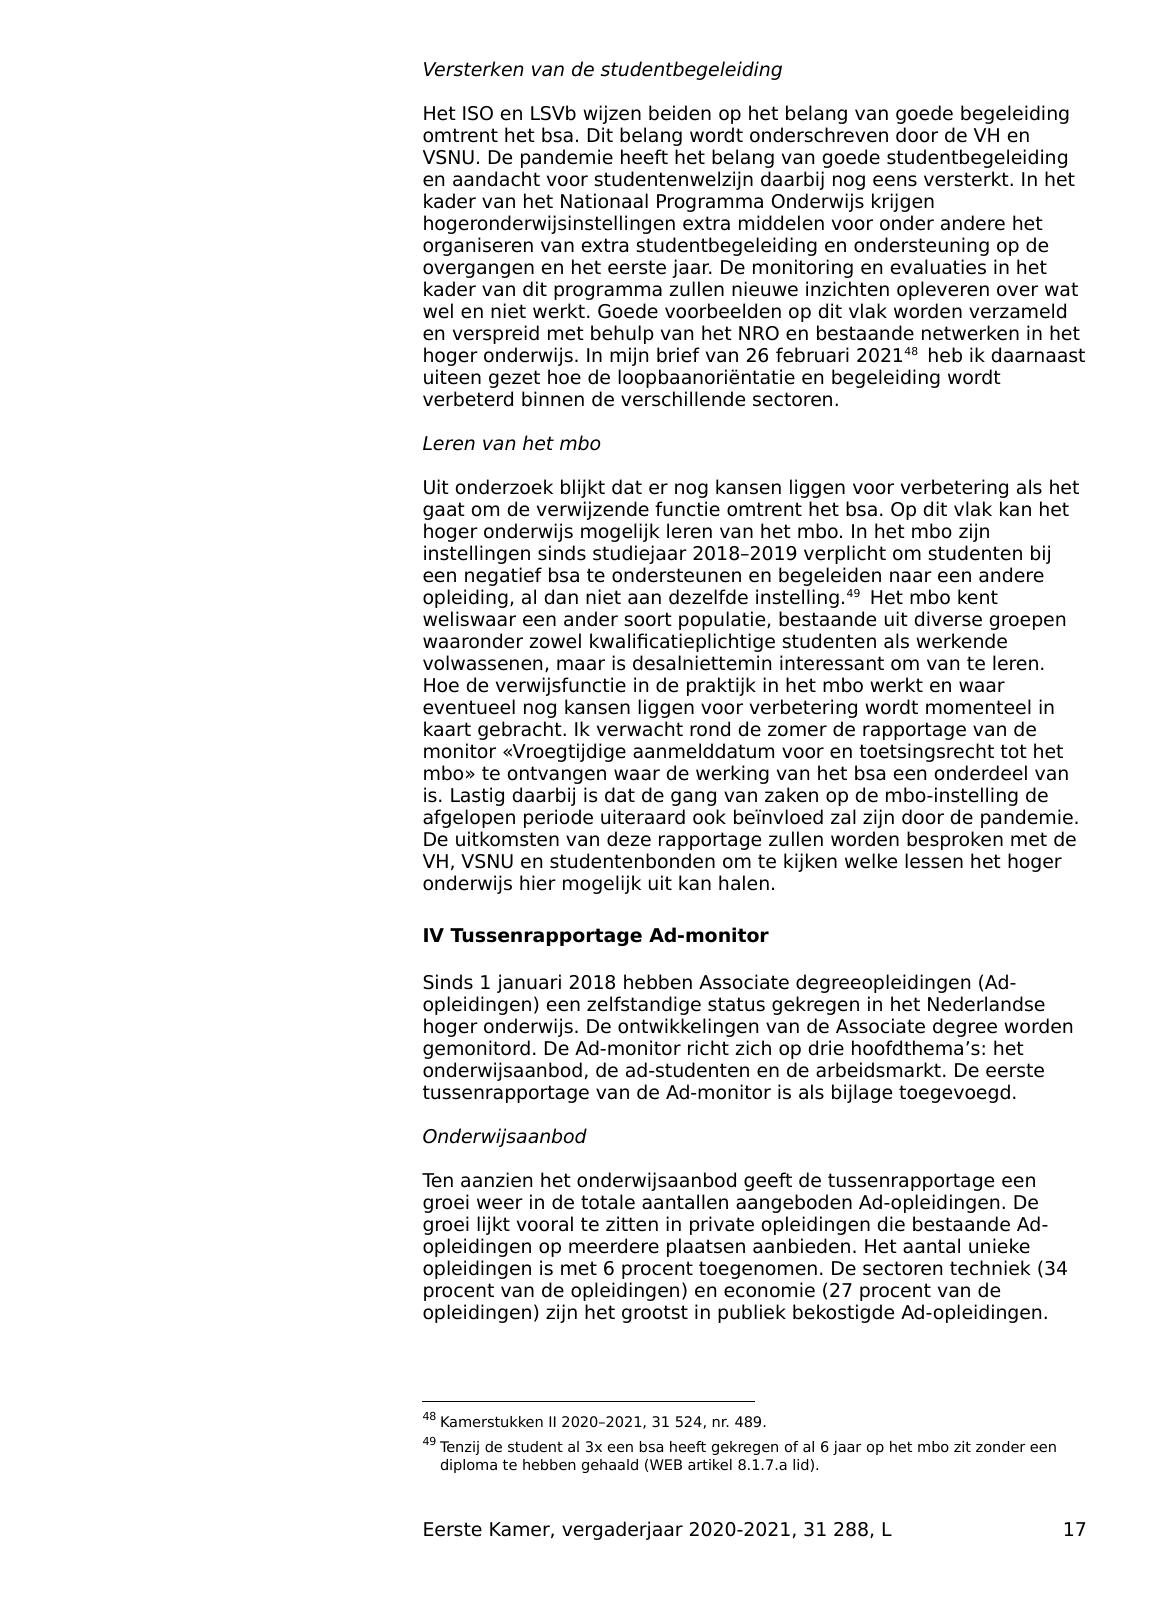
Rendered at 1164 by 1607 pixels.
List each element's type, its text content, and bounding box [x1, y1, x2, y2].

subtitle Leren van het mbo [422, 433, 1087, 455]
subtitle Versterken van de studentbegeleiding [422, 59, 1087, 81]
text Sinds 1 januari 2018 hebben Associate degreeopleidingen (Ad-opleidingen) een zelfstandige status gekregen in het Nederlandse hoger onderwijs. De ontwikkelingen van de Associate degree worden gemonitord. De Ad-monitor richt zich op drie hoofdthema’s: het onderwijsaanbod, de ad-studenten en de arbeidsmarkt. De eerste tussenrapportage van de Ad-monitor is als bijlage toegevoegd. [422, 972, 1087, 1104]
text Uit onderzoek blijkt dat er nog kansen liggen voor verbetering als het gaat om de verwijzende functie omtrent het bsa. Op dit vlak kan het hoger onderwijs mogelijk leren van het mbo. In het mbo zijn instellingen sinds studiejaar 2018–2019 verplicht om studenten bij een negatief bsa te ondersteunen en begeleiden naar een andere opleiding, al dan niet aan dezelfde instelling. Het mbo kent weliswaar een ander soort populatie, bestaande uit diverse groepen waaronder zowel kwalificatieplichtige studenten als werkende volwassenen, maar is desalniettemin interessant om van te leren. Hoe de verwijsfunctie in de praktijk in het mbo werkt en waar eventueel nog kansen liggen voor verbetering wordt momenteel in kaart gebracht. Ik verwacht rond de zomer de rapportage van de monitor «Vroegtijdige aanmelddatum voor en toetsingsrecht tot het mbo» te ontvangen waar de werking van het bsa een onderdeel van is. Lastig daarbij is dat de gang van zaken op de mbo-instelling de afgelopen periode uiteraard ook beïnvloed zal zijn door de pandemie. De uitkomsten van deze rapportage zullen worden besproken met de VH, VSNU en studentenbonden om te kijken welke lessen het hoger onderwijs hier mogelijk uit kan halen. [422, 477, 1087, 895]
text Kamerstukken II 2020–2021, 31 524, nr. 489. [422, 1410, 1087, 1432]
text Tenzij de student al 3x een bsa heeft gekregen of al 6 jaar op het mbo zit zonder een diploma te hebben gehaald (WEB artikel 8.1.7.a lid). [422, 1435, 1087, 1474]
subtitle Onderwijsaanbod [422, 1126, 1087, 1148]
subtitle IV Tussenrapportage Ad-monitor [422, 925, 1087, 947]
text Het ISO en LSVb wijzen beiden op het belang van goede begeleiding omtrent het bsa. Dit belang wordt onderschreven door de VH en VSNU. De pandemie heeft het belang van goede studentbegeleiding en aandacht voor studentenwelzijn daarbij nog eens versterkt. In het kader van het Nationaal Programma Onderwijs krijgen hogeronderwijsinstellingen extra middelen voor onder andere het organiseren van extra studentbegeleiding en ondersteuning op de overgangen en het eerste jaar. De monitoring en evaluaties in het kader van dit programma zullen nieuwe inzichten opleveren over wat wel en niet werkt. Goede voorbeelden op dit vlak worden verzameld en verspreid met behulp van het NRO en bestaande netwerken in het hoger onderwijs. In mijn brief van 26 februari 2021 heb ik daarnaast uiteen gezet hoe de loopbaanoriëntatie en begeleiding wordt verbeterd binnen de verschillende sectoren. [422, 103, 1087, 411]
text Ten aanzien het onderwijsaanbod geeft de tussenrapportage een groei weer in de totale aantallen aangeboden Ad-opleidingen. De groei lijkt vooral te zitten in private opleidingen die bestaande Ad-opleidingen op meerdere plaatsen aanbieden. Het aantal unieke opleidingen is met 6 procent toegenomen. De sectoren techniek (34 procent van de opleidingen) en economie (27 procent van de opleidingen) zijn het grootst in publiek bekostigde Ad-opleidingen. [422, 1170, 1087, 1324]
